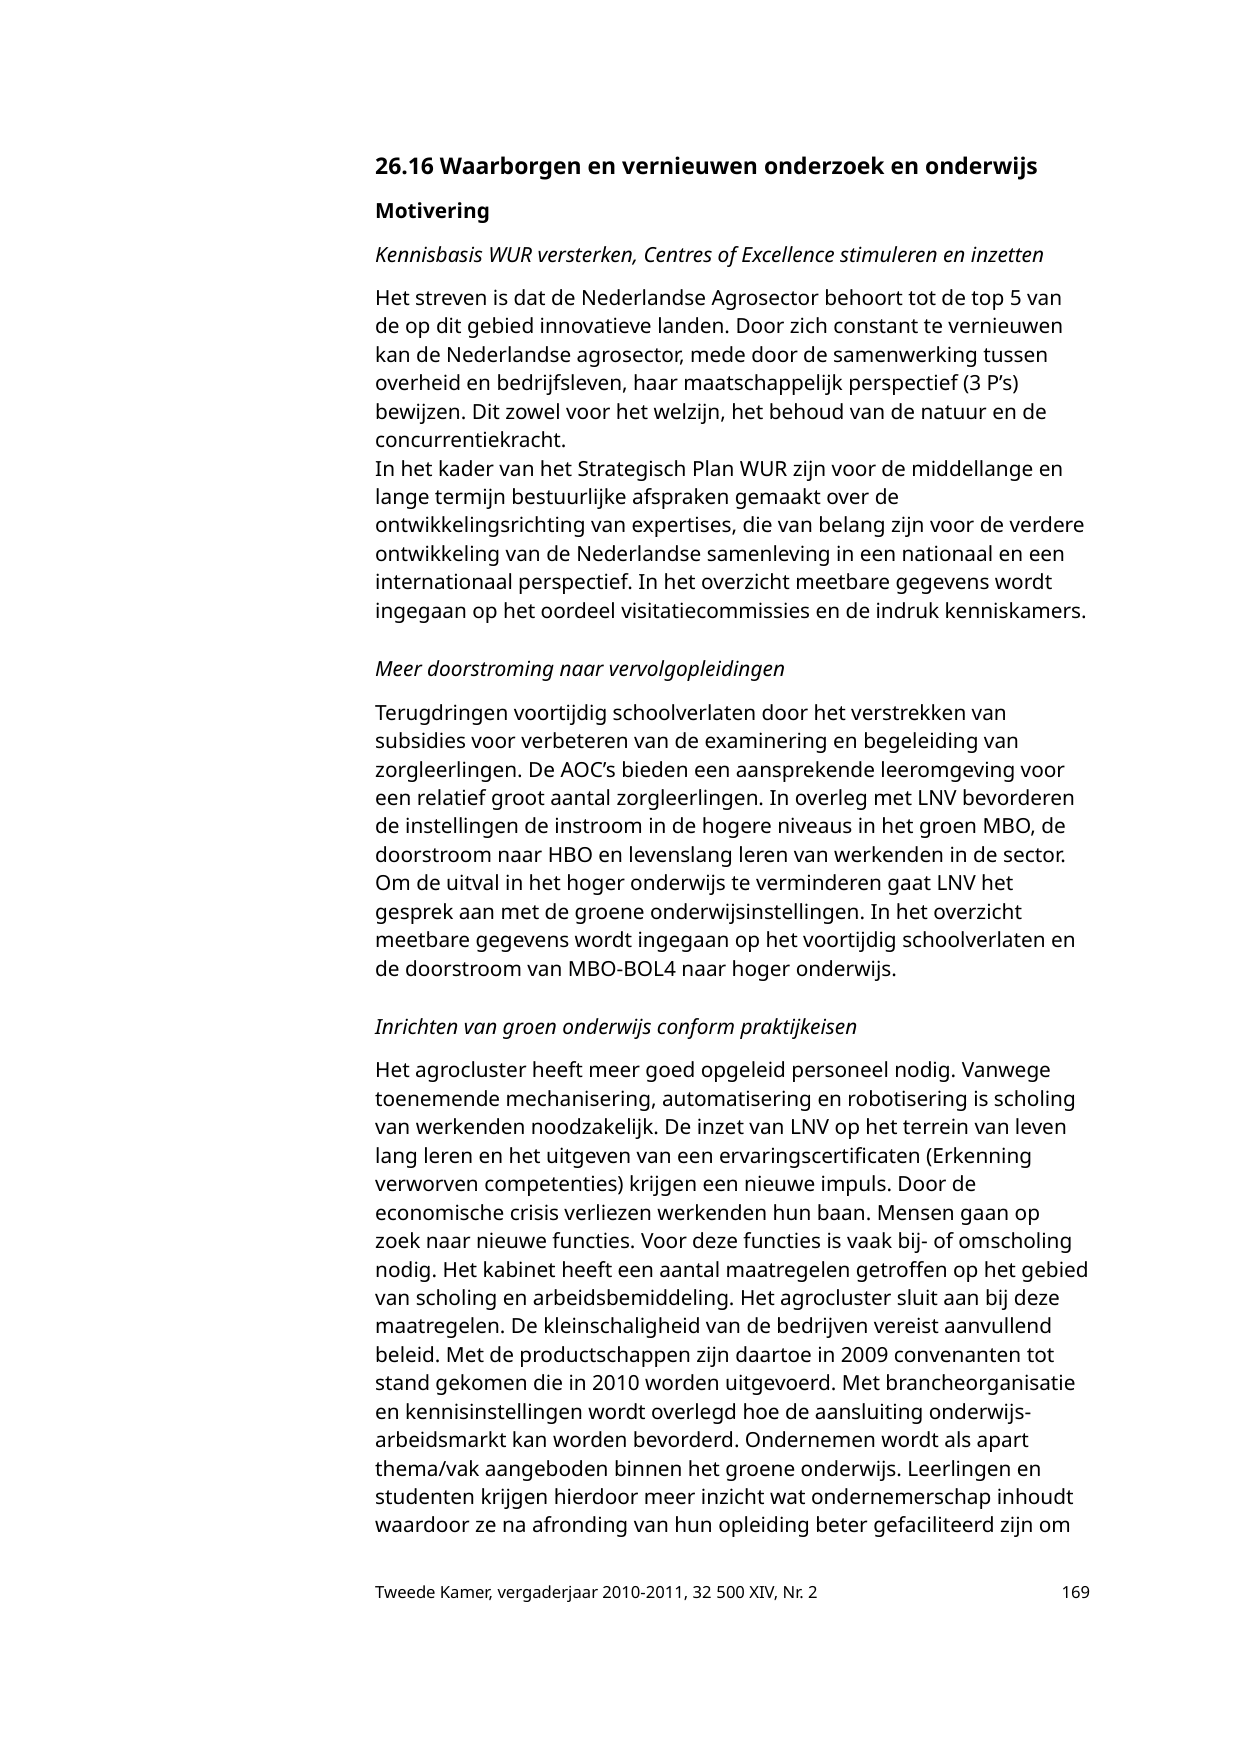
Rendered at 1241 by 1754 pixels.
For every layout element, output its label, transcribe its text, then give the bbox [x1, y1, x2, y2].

text In het kader van het Strategisch Plan WUR zijn voor de middellange en lange termijn bestuurlijke afspraken gemaakt over de ontwikkelingsrichting van expertises, die van belang zijn voor de verdere ontwikkeling van de Nederlandse samenleving in een nationaal en een internationaal perspectief. In het overzicht meetbare gegevens wordt ingegaan op het oordeel visitatiecommissies en de indruk kenniskamers. [375, 454, 1090, 624]
text Het streven is dat de Nederlandse Agrosector behoort tot de top 5 van de op dit gebied innovatieve landen. Door zich constant te vernieuwen kan de Nederlandse agrosector, mede door de samenwerking tussen overheid en bedrijfsleven, haar maatschappelijk perspectief (3 P’s) bewijzen. Dit zowel voor het welzijn, het behoud van de natuur en de concurrentiekracht. [375, 283, 1090, 454]
text Kennisbasis WUR versterken, Centres of Excellence stimuleren en inzetten [375, 240, 1090, 268]
subtitle 26.16 Waarborgen en vernieuwen onderzoek en onderwijs [375, 150, 1090, 181]
text Het agrocluster heeft meer goed opgeleid personeel nodig. Vanwege toenemende mechanisering, automatisering en robotisering is scholing van werkenden noodzakelijk. De inzet van LNV op het terrein van leven lang leren en het uitgeven van een ervaringscertificaten (Erkenning verworven competenties) krijgen een nieuwe impuls. Door de economische crisis verliezen werkenden hun baan. Mensen gaan op zoek naar nieuwe functies. Voor deze functies is vaak bij- of omscholing nodig. Het kabinet heeft een aantal maatregelen getroffen op het gebied van scholing en arbeidsbemiddeling. Het agrocluster sluit aan bij deze maatregelen. De kleinschaligheid van de bedrijven vereist aanvullend beleid. Met de productschappen zijn daartoe in 2009 convenanten tot stand gekomen die in 2010 worden uitgevoerd. Met brancheorganisatie en kennisinstellingen wordt overlegd hoe de aansluiting onderwijs-arbeidsmarkt kan worden bevorderd. Ondernemen wordt als apart thema/vak aangeboden binnen het groene onderwijs. Leerlingen en studenten krijgen hierdoor meer inzicht wat ondernemerschap inhoudt waardoor ze na afronding van hun opleiding beter gefaciliteerd zijn om [375, 1056, 1090, 1539]
text Terugdringen voortijdig schoolverlaten door het verstrekken van subsidies voor verbeteren van de examinering en begeleiding van zorgleerlingen. De AOC’s bieden een aansprekende leeromgeving voor een relatief groot aantal zorgleerlingen. In overleg met LNV bevorderen de instellingen de instroom in de hogere niveaus in het groen MBO, de doorstroom naar HBO en levenslang leren van werkenden in de sector. Om de uitval in het hoger onderwijs te verminderen gaat LNV het gesprek aan met de groene onderwijsinstellingen. In het overzicht meetbare gegevens wordt ingegaan op het voortijdig schoolverlaten en de doorstroom van MBO-BOL4 naar hoger onderwijs. [375, 698, 1090, 982]
text Meer doorstroming naar vervolgopleidingen [375, 654, 1090, 683]
text Motivering [375, 196, 1090, 225]
text Inrichten van groen onderwijs conform praktijkeisen [375, 1012, 1090, 1041]
